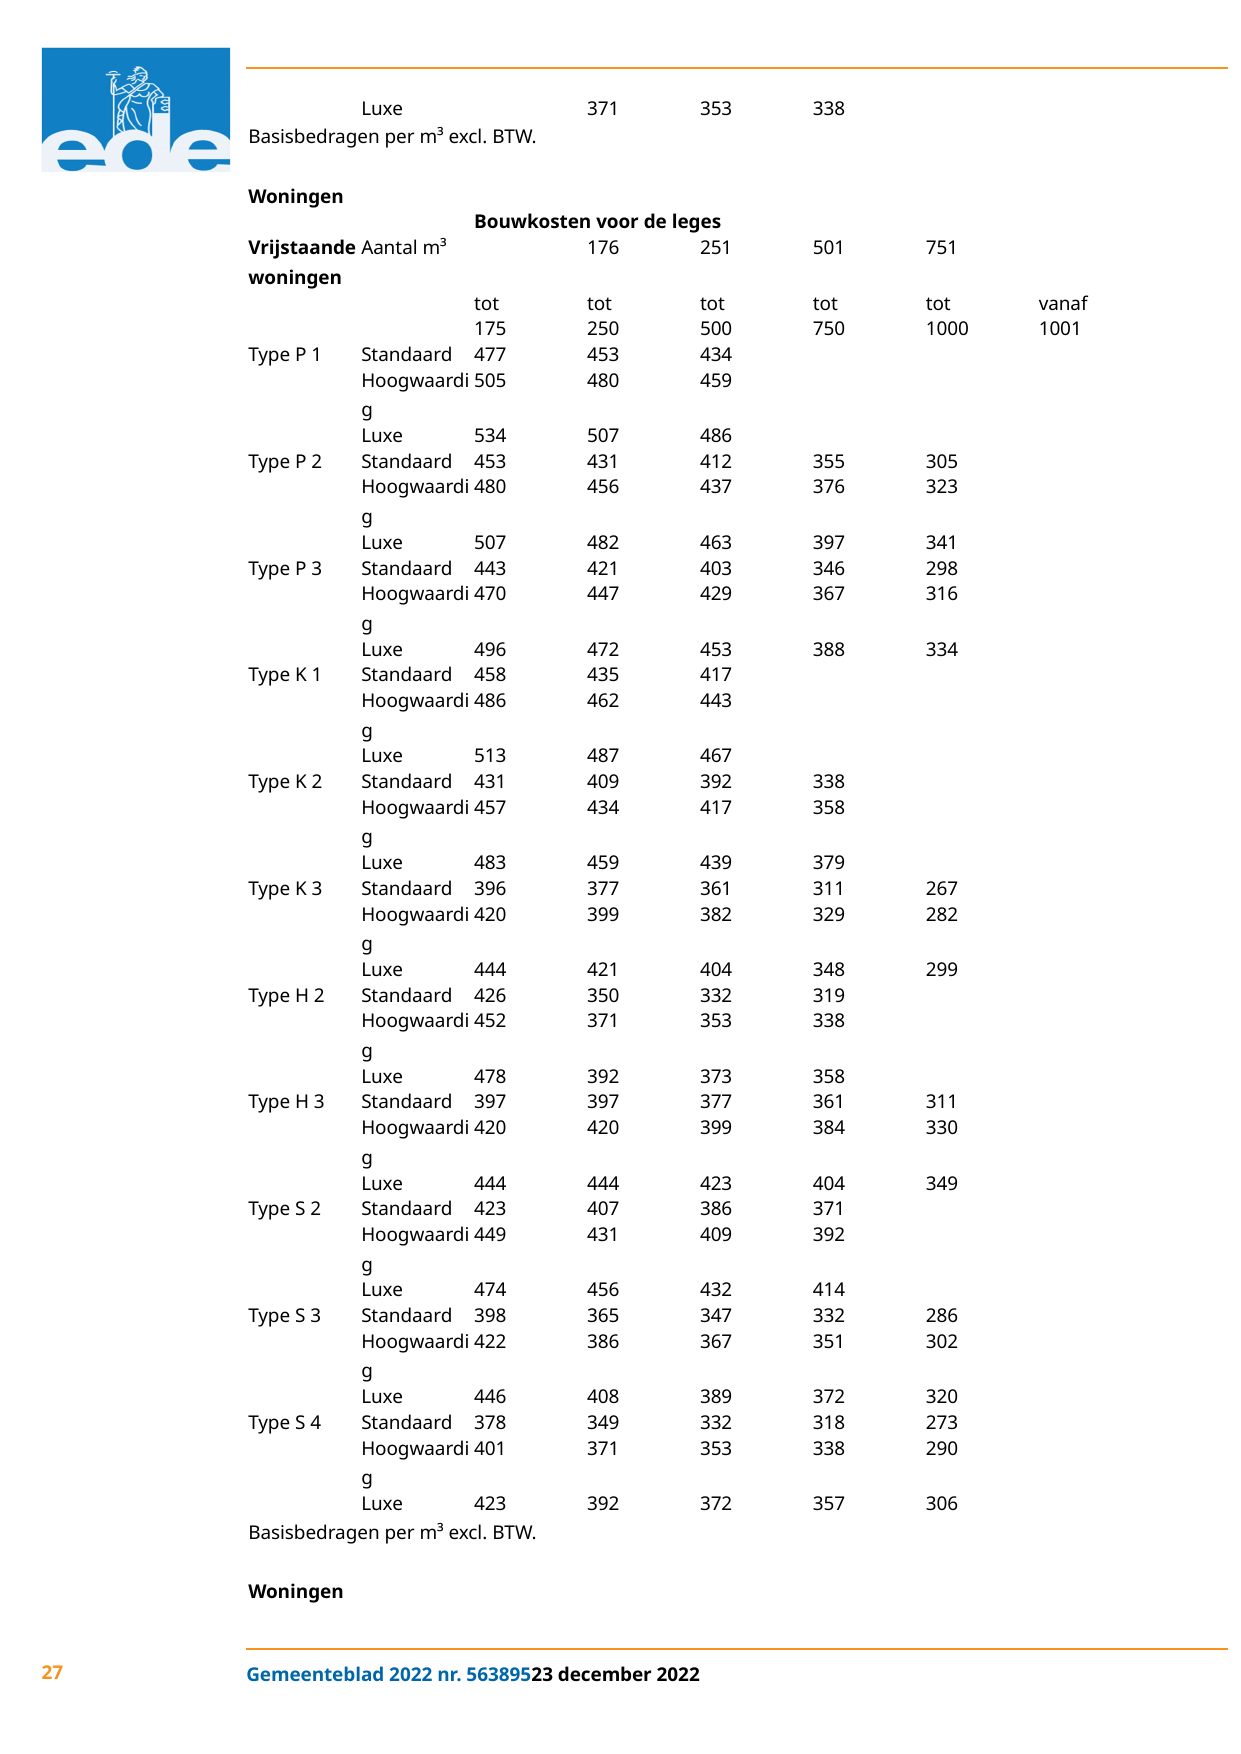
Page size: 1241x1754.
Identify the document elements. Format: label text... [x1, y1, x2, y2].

table_cell 302 [926, 1328, 1038, 1383]
table_cell 329 [813, 901, 926, 956]
table_cell 463 [700, 529, 813, 555]
table_cell 480 [474, 474, 587, 529]
table_cell [248, 581, 361, 636]
table_cell 379 [813, 849, 926, 875]
table_cell [474, 95, 587, 121]
table_cell [926, 95, 1038, 121]
table_cell 482 [587, 529, 700, 555]
table_cell 478 [474, 1063, 587, 1089]
table_cell [248, 849, 361, 875]
table_cell 456 [587, 1276, 700, 1302]
table_cell [1039, 1114, 1152, 1170]
table_cell 334 [926, 636, 1038, 662]
table_cell [1039, 1328, 1152, 1383]
table_cell Type H 2 [248, 982, 361, 1008]
table_cell 384 [813, 1114, 926, 1170]
table_cell [813, 743, 926, 768]
table_cell 397 [813, 529, 926, 555]
table_cell Hoogwaardig [361, 687, 474, 743]
table_cell 472 [587, 636, 700, 662]
table_cell Type S 2 [248, 1195, 361, 1221]
table_cell 175 [474, 316, 587, 341]
table_cell Hoogwaardig [361, 1435, 474, 1490]
table_cell 417 [700, 794, 813, 849]
table_cell 286 [926, 1302, 1038, 1328]
table_cell 372 [813, 1383, 926, 1409]
table_cell 1000 [926, 316, 1038, 341]
table_cell [361, 209, 474, 234]
table_cell 487 [587, 743, 700, 768]
table_cell 330 [926, 1114, 1038, 1170]
table_cell Type K 1 [248, 662, 361, 687]
table_cell [1039, 956, 1152, 982]
table_cell 404 [813, 1170, 926, 1195]
table_cell 398 [474, 1302, 587, 1328]
table_cell Aantal m³ [361, 235, 474, 290]
table_cell 505 [474, 367, 587, 422]
table_cell tot [587, 290, 700, 316]
table_cell [813, 662, 926, 687]
table_cell [248, 1221, 361, 1276]
table_cell Luxe [361, 956, 474, 982]
table_cell [248, 529, 361, 555]
table_cell Standaard [361, 768, 474, 794]
table_cell Type K 2 [248, 768, 361, 794]
table_cell [1039, 1221, 1152, 1276]
table_cell 423 [474, 1490, 587, 1516]
table_cell [1039, 581, 1152, 636]
table_cell 353 [700, 95, 813, 121]
table_cell Hoogwaardig [361, 367, 474, 422]
table_cell 486 [474, 687, 587, 743]
table_cell [926, 1063, 1038, 1089]
table_cell 332 [700, 982, 813, 1008]
table_cell 401 [474, 1435, 587, 1490]
table_cell [248, 1328, 361, 1383]
table_cell 431 [587, 448, 700, 474]
table_cell Type S 4 [248, 1409, 361, 1435]
table_cell 361 [813, 1089, 926, 1114]
table_cell 496 [474, 636, 587, 662]
table_cell 332 [700, 1409, 813, 1435]
table_cell [1039, 1008, 1152, 1063]
table_cell [926, 341, 1038, 367]
table_cell 386 [700, 1195, 813, 1221]
table_cell [248, 1276, 361, 1302]
table_cell [248, 422, 361, 448]
table_cell 358 [813, 794, 926, 849]
table_cell 318 [813, 1409, 926, 1435]
table_cell [248, 316, 361, 341]
table_cell 751 [926, 235, 1038, 290]
table_cell 412 [700, 448, 813, 474]
table_cell [813, 422, 926, 448]
table_cell 443 [700, 687, 813, 743]
table_cell Standaard [361, 875, 474, 901]
table_cell 392 [813, 1221, 926, 1276]
table_cell 251 [700, 235, 813, 290]
table_cell 432 [700, 1276, 813, 1302]
text Basisbedragen per m³ excl. BTW. [248, 124, 1152, 149]
table_cell 351 [813, 1328, 926, 1383]
text Basisbedragen per m³ excl. BTW. [248, 1519, 1152, 1545]
table_cell 417 [700, 662, 813, 687]
table_cell Standaard [361, 341, 474, 367]
table_cell 376 [813, 474, 926, 529]
table_cell 371 [587, 95, 700, 121]
table_cell 422 [474, 1328, 587, 1383]
table_cell 449 [474, 1221, 587, 1276]
table_cell 444 [474, 1170, 587, 1195]
table_cell 474 [474, 1276, 587, 1302]
table_cell Standaard [361, 982, 474, 1008]
table_cell [926, 794, 1038, 849]
table_cell Luxe [361, 1276, 474, 1302]
table_cell 349 [926, 1170, 1038, 1195]
table_cell [1039, 95, 1152, 121]
table_cell 435 [587, 662, 700, 687]
table_cell 392 [587, 1063, 700, 1089]
table_cell [1039, 367, 1152, 422]
table_cell [926, 662, 1038, 687]
table_cell 459 [700, 367, 813, 422]
table_cell 355 [813, 448, 926, 474]
table_cell 392 [700, 768, 813, 794]
table_cell 467 [700, 743, 813, 768]
table_cell [248, 636, 361, 662]
table_cell Type S 3 [248, 1302, 361, 1328]
table_cell [926, 982, 1038, 1008]
table_cell 420 [587, 1114, 700, 1170]
table_cell 377 [587, 875, 700, 901]
table_cell 434 [700, 341, 813, 367]
table_cell 501 [813, 235, 926, 290]
table_cell 371 [587, 1008, 700, 1063]
table_cell 399 [700, 1114, 813, 1170]
table_cell Standaard [361, 555, 474, 581]
table_cell [926, 1008, 1038, 1063]
table_cell 426 [474, 982, 587, 1008]
table_cell Hoogwaardig [361, 474, 474, 529]
table_cell Type P 1 [248, 341, 361, 367]
table_cell tot [474, 290, 587, 316]
table_cell 311 [926, 1089, 1038, 1114]
table_cell 420 [474, 901, 587, 956]
table_cell 350 [587, 982, 700, 1008]
table_cell 365 [587, 1302, 700, 1328]
table_cell 409 [700, 1221, 813, 1276]
table_cell 176 [587, 235, 700, 290]
table_cell tot [700, 290, 813, 316]
table_cell Standaard [361, 662, 474, 687]
table_cell 290 [926, 1435, 1038, 1490]
table_cell [1039, 1490, 1152, 1516]
table_cell [1039, 662, 1152, 687]
table_cell [248, 956, 361, 982]
table_cell 408 [587, 1383, 700, 1409]
table_cell [1039, 901, 1152, 956]
table_cell Luxe [361, 743, 474, 768]
table_cell [1039, 1435, 1152, 1490]
table_cell 305 [926, 448, 1038, 474]
table_cell 361 [700, 875, 813, 901]
table_cell [1039, 1089, 1152, 1114]
table_cell [926, 1221, 1038, 1276]
table_cell 372 [700, 1490, 813, 1516]
table_cell [813, 687, 926, 743]
table_cell 483 [474, 849, 587, 875]
table_cell Hoogwaardig [361, 1114, 474, 1170]
table_cell [1039, 1302, 1152, 1328]
table_cell 338 [813, 1435, 926, 1490]
table_cell 267 [926, 875, 1038, 901]
table_cell [926, 422, 1038, 448]
table_cell [926, 1195, 1038, 1221]
table_cell 452 [474, 1008, 587, 1063]
table_cell 462 [587, 687, 700, 743]
table_cell [813, 341, 926, 367]
table_cell [1039, 1276, 1152, 1302]
table_cell 439 [700, 849, 813, 875]
table_cell [1039, 1063, 1152, 1089]
table_header Woningen [248, 1578, 1152, 1604]
table_cell 409 [587, 768, 700, 794]
table_cell 404 [700, 956, 813, 982]
table_cell 414 [813, 1276, 926, 1302]
table_cell 377 [700, 1089, 813, 1114]
table_cell 388 [813, 636, 926, 662]
table_cell 421 [587, 956, 700, 982]
table_cell tot [926, 290, 1038, 316]
table_cell [926, 849, 1038, 875]
table_cell Luxe [361, 1383, 474, 1409]
table_cell [1039, 982, 1152, 1008]
table_cell Luxe [361, 849, 474, 875]
table_cell 457 [474, 794, 587, 849]
table_cell [248, 743, 361, 768]
table_cell 431 [474, 768, 587, 794]
table_cell [248, 1490, 361, 1516]
table_cell 434 [587, 794, 700, 849]
table_cell 371 [813, 1195, 926, 1221]
table_cell [248, 794, 361, 849]
table_cell Type P 3 [248, 555, 361, 581]
table_cell Hoogwaardig [361, 901, 474, 956]
table_cell 338 [813, 768, 926, 794]
table_cell 397 [474, 1089, 587, 1114]
table_cell tot [813, 290, 926, 316]
table_cell 1001 [1039, 316, 1152, 341]
table_cell 486 [700, 422, 813, 448]
table_cell [248, 1114, 361, 1170]
table_cell [1039, 529, 1152, 555]
table_cell [1039, 422, 1152, 448]
table_cell [1039, 448, 1152, 474]
table_cell 347 [700, 1302, 813, 1328]
table_cell 320 [926, 1383, 1038, 1409]
table_cell 353 [700, 1435, 813, 1490]
table_cell 299 [926, 956, 1038, 982]
table_cell [361, 290, 474, 316]
table_cell 338 [813, 1008, 926, 1063]
table_cell [926, 367, 1038, 422]
table_cell 319 [813, 982, 926, 1008]
table_cell 423 [474, 1195, 587, 1221]
table_cell Standaard [361, 1302, 474, 1328]
table_cell [1039, 1383, 1152, 1409]
table_cell 507 [587, 422, 700, 448]
table_cell 456 [587, 474, 700, 529]
table_cell 444 [587, 1170, 700, 1195]
table_cell [248, 687, 361, 743]
table_cell [1039, 875, 1152, 901]
table_cell 423 [700, 1170, 813, 1195]
table_cell 282 [926, 901, 1038, 956]
table_cell 453 [474, 448, 587, 474]
table_cell [248, 95, 361, 121]
table_cell 459 [587, 849, 700, 875]
table_cell [248, 367, 361, 422]
table_cell Luxe [361, 422, 474, 448]
table_cell [926, 1276, 1038, 1302]
table_cell 371 [587, 1435, 700, 1490]
table_cell [248, 290, 361, 316]
table_cell 311 [813, 875, 926, 901]
table_cell [1039, 235, 1152, 290]
table_cell 316 [926, 581, 1038, 636]
table_cell Standaard [361, 448, 474, 474]
table_cell [361, 316, 474, 341]
table_cell Luxe [361, 95, 474, 121]
table_cell [248, 1008, 361, 1063]
table_cell [474, 235, 587, 290]
table_cell 750 [813, 316, 926, 341]
table_cell Type P 2 [248, 448, 361, 474]
table_cell [248, 474, 361, 529]
table_cell 507 [474, 529, 587, 555]
table_cell [248, 1170, 361, 1195]
table_cell [1039, 849, 1152, 875]
table_cell 443 [474, 555, 587, 581]
table_cell [1039, 1195, 1152, 1221]
table_cell Standaard [361, 1089, 474, 1114]
table_cell Type H 3 [248, 1089, 361, 1114]
table_cell 346 [813, 555, 926, 581]
table_cell 273 [926, 1409, 1038, 1435]
picture [41, 47, 231, 172]
table_cell 349 [587, 1409, 700, 1435]
table_cell 470 [474, 581, 587, 636]
table_cell Vrijstaande woningen [248, 235, 361, 290]
table_cell [813, 367, 926, 422]
table_cell Hoogwaardig [361, 794, 474, 849]
table_cell 446 [474, 1383, 587, 1409]
table_cell 500 [700, 316, 813, 341]
table_cell 332 [813, 1302, 926, 1328]
table_cell 353 [700, 1008, 813, 1063]
table_cell 389 [700, 1383, 813, 1409]
table_cell Hoogwaardig [361, 1328, 474, 1383]
table_cell 453 [700, 636, 813, 662]
table_cell [248, 209, 361, 234]
table_cell [1039, 768, 1152, 794]
table_cell 453 [587, 341, 700, 367]
table_cell 367 [813, 581, 926, 636]
table_cell Hoogwaardig [361, 1008, 474, 1063]
table_cell 421 [587, 555, 700, 581]
table_cell Hoogwaardig [361, 1221, 474, 1276]
table_cell [1039, 341, 1152, 367]
table_cell [1039, 743, 1152, 768]
table_cell Type K 3 [248, 875, 361, 901]
table_cell 250 [587, 316, 700, 341]
table_cell 480 [587, 367, 700, 422]
table_cell 513 [474, 743, 587, 768]
table_cell 392 [587, 1490, 700, 1516]
table_cell 367 [700, 1328, 813, 1383]
table_cell Standaard [361, 1409, 474, 1435]
table_cell 382 [700, 901, 813, 956]
table_header Woningen [248, 183, 1152, 209]
table_cell 407 [587, 1195, 700, 1221]
table_cell [248, 1383, 361, 1409]
table_cell Luxe [361, 1063, 474, 1089]
table_cell Luxe [361, 636, 474, 662]
table_cell [1039, 687, 1152, 743]
table_cell Luxe [361, 1490, 474, 1516]
table_cell Standaard [361, 1195, 474, 1221]
table_cell 358 [813, 1063, 926, 1089]
table_cell 444 [474, 956, 587, 982]
table_cell 403 [700, 555, 813, 581]
table_cell Bouwkosten voor de leges [474, 209, 1152, 234]
table_cell 298 [926, 555, 1038, 581]
table_cell Luxe [361, 529, 474, 555]
table_cell 429 [700, 581, 813, 636]
table_cell [248, 1435, 361, 1490]
table_cell [1039, 474, 1152, 529]
table_cell 399 [587, 901, 700, 956]
table_cell 437 [700, 474, 813, 529]
table_cell 420 [474, 1114, 587, 1170]
table_cell [1039, 1170, 1152, 1195]
table_cell 458 [474, 662, 587, 687]
table_cell [926, 743, 1038, 768]
table_cell [1039, 555, 1152, 581]
table_cell 534 [474, 422, 587, 448]
table_cell 323 [926, 474, 1038, 529]
table_cell 357 [813, 1490, 926, 1516]
table_cell 348 [813, 956, 926, 982]
table_cell [926, 687, 1038, 743]
table_cell 477 [474, 341, 587, 367]
table_cell [1039, 1409, 1152, 1435]
table_cell [1039, 794, 1152, 849]
table_cell [248, 901, 361, 956]
table_cell 396 [474, 875, 587, 901]
table_cell 397 [587, 1089, 700, 1114]
table_cell 431 [587, 1221, 700, 1276]
table_cell [248, 1063, 361, 1089]
table_cell vanaf [1039, 290, 1152, 316]
table_cell 378 [474, 1409, 587, 1435]
table_cell [1039, 636, 1152, 662]
table_cell 447 [587, 581, 700, 636]
table_cell 373 [700, 1063, 813, 1089]
table_cell Hoogwaardig [361, 581, 474, 636]
table_cell 341 [926, 529, 1038, 555]
table_cell 386 [587, 1328, 700, 1383]
table_cell 306 [926, 1490, 1038, 1516]
table_cell 338 [813, 95, 926, 121]
table_cell Luxe [361, 1170, 474, 1195]
table_cell [926, 768, 1038, 794]
